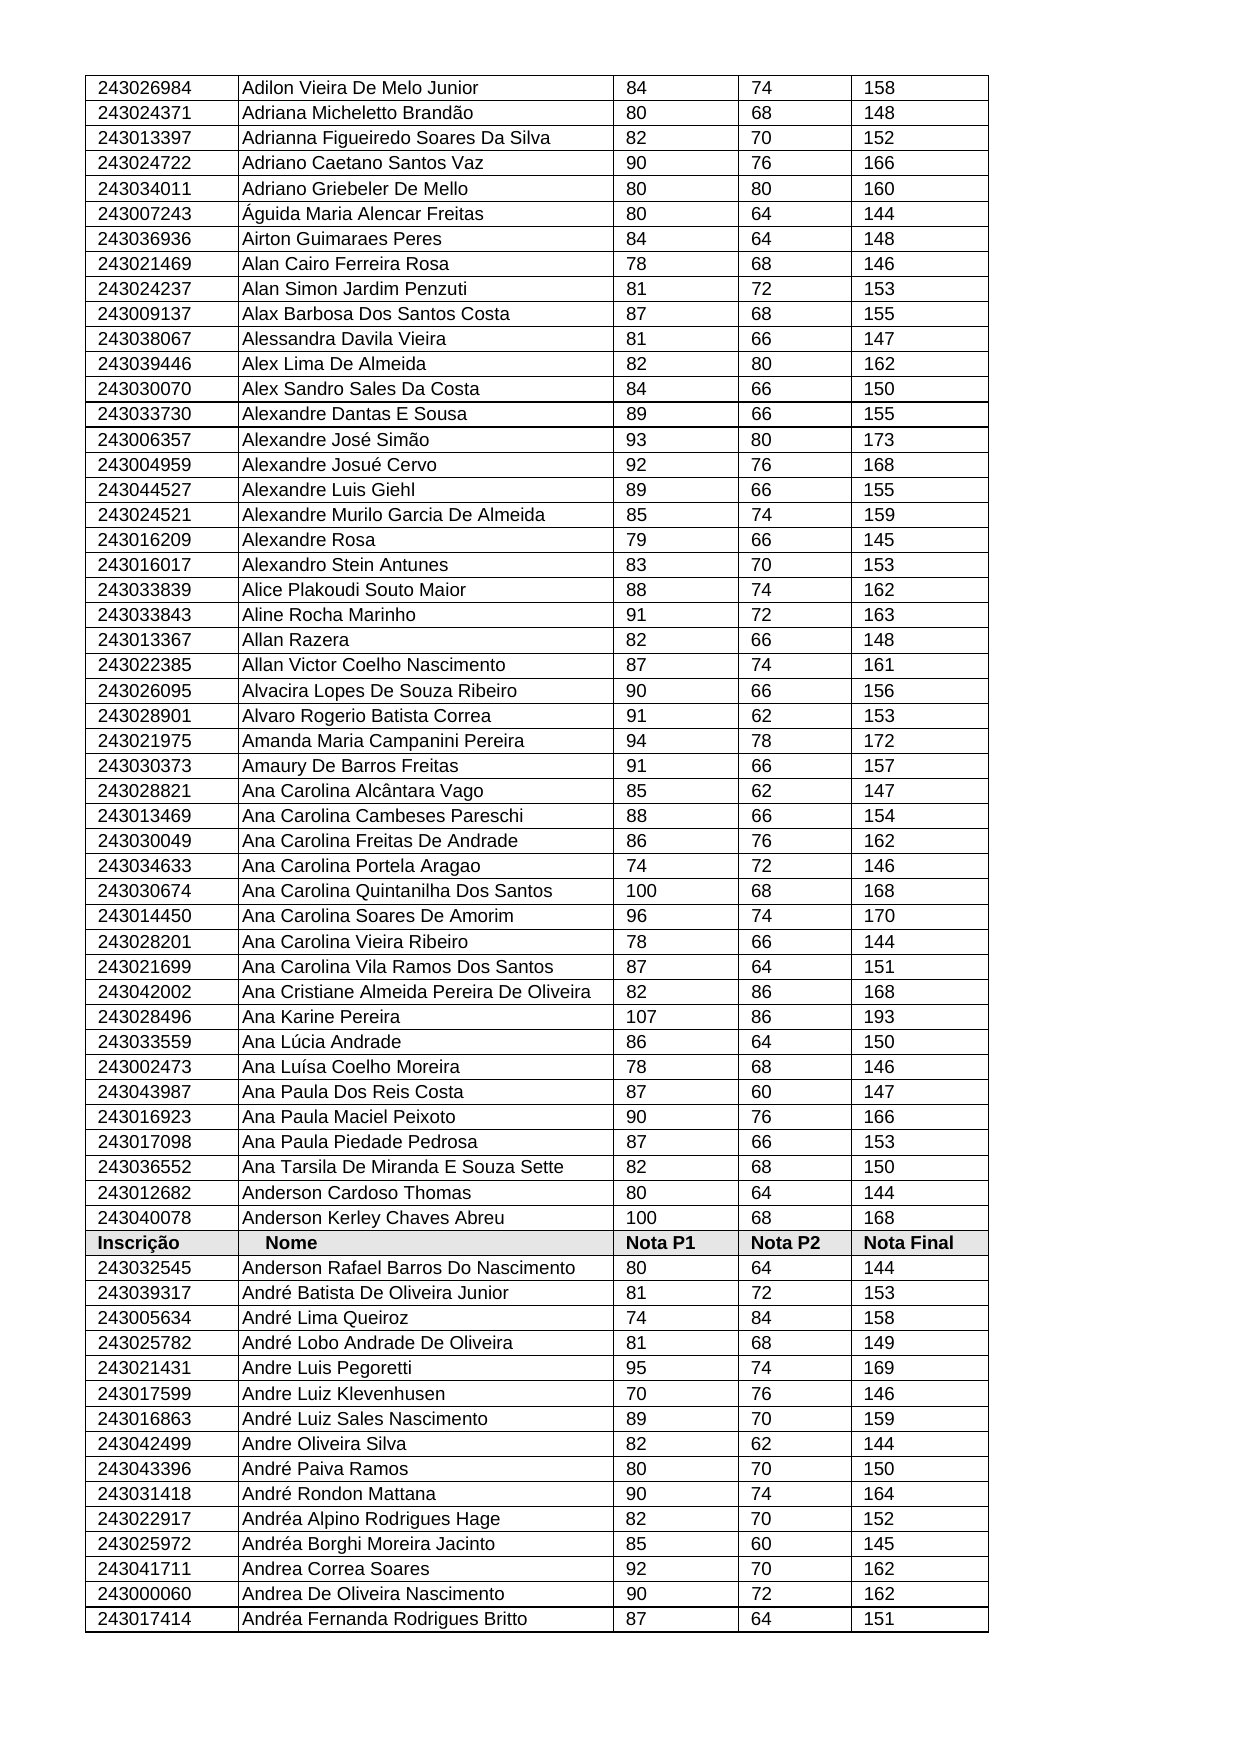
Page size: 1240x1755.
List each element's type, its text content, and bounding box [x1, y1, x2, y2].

table_cell 90 [614, 1582, 738, 1606]
table_cell 64 [739, 955, 851, 979]
table_cell Ana Carolina Soares De Amorim [239, 905, 613, 928]
table_cell 87 [614, 654, 738, 677]
table_cell Anderson Kerley Chaves Abreu [239, 1206, 613, 1230]
table_cell 74 [739, 1482, 851, 1506]
table_cell Ana Carolina Vieira Ribeiro [239, 930, 613, 954]
table_cell Ana Paula Maciel Peixoto [239, 1105, 613, 1129]
table_cell Ana Carolina Quintanilha Dos Santos [239, 879, 613, 903]
table_cell 152 [852, 126, 988, 150]
table_cell Ana Karine Pereira [239, 1005, 613, 1029]
table_cell 156 [852, 679, 988, 703]
table_cell 146 [852, 1381, 988, 1406]
table_cell Ana Paula Piedade Pedrosa [239, 1130, 613, 1154]
table_cell 78 [614, 252, 738, 276]
table_cell 86 [614, 829, 738, 853]
table_cell 64 [739, 1256, 851, 1280]
table_cell 93 [614, 428, 738, 452]
table_cell 70 [739, 1507, 851, 1531]
table_cell 243002473 [86, 1055, 238, 1079]
table_cell 66 [739, 478, 851, 502]
table_cell Águida Maria Alencar Freitas [239, 202, 613, 226]
table_cell 72 [739, 277, 851, 301]
table_cell 148 [852, 101, 988, 125]
table_cell Alex Lima De Almeida [239, 352, 613, 376]
table_cell 243034011 [86, 176, 238, 201]
table_cell 74 [739, 1356, 851, 1380]
table_cell 168 [852, 453, 988, 477]
table_cell 243036936 [86, 227, 238, 251]
table_cell 94 [614, 729, 738, 753]
table_cell 154 [852, 804, 988, 828]
table_cell 243004959 [86, 453, 238, 477]
table_cell 80 [739, 352, 851, 376]
table_cell 91 [614, 704, 738, 728]
table_cell 243016923 [86, 1105, 238, 1129]
table_cell 243030049 [86, 829, 238, 853]
table_cell 243025972 [86, 1532, 238, 1556]
table_cell 243033730 [86, 403, 238, 426]
table_cell Alax Barbosa Dos Santos Costa [239, 302, 613, 326]
table_cell 84 [739, 1306, 851, 1330]
table_cell 243042002 [86, 980, 238, 1004]
table_cell 78 [739, 729, 851, 753]
table_cell 81 [614, 1331, 738, 1355]
table_cell 68 [739, 1331, 851, 1355]
table_cell Andréa Borghi Moreira Jacinto [239, 1532, 613, 1556]
table_cell 74 [739, 578, 851, 602]
table_cell Ana Luísa Coelho Moreira [239, 1055, 613, 1079]
table_cell 243017414 [86, 1608, 238, 1631]
table_cell 162 [852, 578, 988, 602]
table_cell 91 [614, 754, 738, 778]
table_cell Allan Victor Coelho Nascimento [239, 654, 613, 677]
table_cell 243030674 [86, 879, 238, 903]
table_cell Ana Lúcia Andrade [239, 1030, 613, 1054]
table_cell 84 [614, 377, 738, 401]
table_cell 150 [852, 1457, 988, 1481]
table_cell 90 [614, 151, 738, 175]
table_cell 74 [739, 503, 851, 527]
table_cell Ana Carolina Portela Aragao [239, 854, 613, 878]
table_cell 87 [614, 955, 738, 979]
table_cell 91 [614, 603, 738, 627]
table_cell 144 [852, 1181, 988, 1205]
table_cell 243039446 [86, 352, 238, 376]
table_cell 86 [614, 1030, 738, 1054]
table_cell Alexandre Luis Giehl [239, 478, 613, 502]
table_cell 243017599 [86, 1381, 238, 1406]
table_cell 150 [852, 377, 988, 401]
table_cell 72 [739, 1281, 851, 1305]
table_cell 68 [739, 252, 851, 276]
table_cell 243039317 [86, 1281, 238, 1305]
table_cell 82 [614, 1156, 738, 1179]
table_cell 146 [852, 1055, 988, 1079]
table_cell 243024371 [86, 101, 238, 125]
table_cell 66 [739, 528, 851, 552]
table_cell 243033843 [86, 603, 238, 627]
table_cell 87 [614, 302, 738, 326]
table_cell 243013469 [86, 804, 238, 828]
table_cell 89 [614, 478, 738, 502]
table_cell 149 [852, 1331, 988, 1355]
table_cell 68 [739, 101, 851, 125]
table_cell 173 [852, 428, 988, 452]
table_cell 82 [614, 980, 738, 1004]
table_cell 78 [614, 1055, 738, 1079]
table_cell 74 [614, 1306, 738, 1330]
table_cell 64 [739, 227, 851, 251]
table_cell 89 [614, 403, 738, 426]
table_cell 62 [739, 1432, 851, 1456]
table_cell 147 [852, 779, 988, 803]
table_cell 243024237 [86, 277, 238, 301]
table_cell 243016209 [86, 528, 238, 552]
table_cell 70 [739, 1557, 851, 1581]
table_cell 144 [852, 930, 988, 954]
table_cell 153 [852, 1130, 988, 1154]
table_cell 78 [614, 930, 738, 954]
table_cell 243030373 [86, 754, 238, 778]
table_cell 168 [852, 1206, 988, 1230]
table_cell Inscrição [86, 1231, 238, 1255]
table_cell 66 [739, 804, 851, 828]
table_cell 162 [852, 1557, 988, 1581]
table_cell 243026095 [86, 679, 238, 703]
table_cell 168 [852, 879, 988, 903]
table_cell 90 [614, 1105, 738, 1129]
table_cell 243043987 [86, 1080, 238, 1104]
table_cell Andréa Alpino Rodrigues Hage [239, 1507, 613, 1531]
table_cell 243028201 [86, 930, 238, 954]
table_cell Alan Cairo Ferreira Rosa [239, 252, 613, 276]
table_cell 151 [852, 1608, 988, 1631]
table_cell 81 [614, 277, 738, 301]
table_cell 62 [739, 704, 851, 728]
table_cell 243034633 [86, 854, 238, 878]
table_cell 243032545 [86, 1256, 238, 1280]
table_cell 243025782 [86, 1331, 238, 1355]
table_cell Anderson Rafael Barros Do Nascimento [239, 1256, 613, 1280]
table_cell 144 [852, 1256, 988, 1280]
table_cell 155 [852, 478, 988, 502]
table_cell 74 [739, 654, 851, 677]
table_cell 87 [614, 1130, 738, 1154]
table_cell Amanda Maria Campanini Pereira [239, 729, 613, 753]
table_cell Adilon Vieira De Melo Junior [239, 76, 613, 100]
table_cell 76 [739, 453, 851, 477]
table_cell Alex Sandro Sales Da Costa [239, 377, 613, 401]
table_cell 87 [614, 1608, 738, 1631]
table_cell 153 [852, 553, 988, 577]
table_cell 243017098 [86, 1130, 238, 1154]
table_cell 100 [614, 1206, 738, 1230]
table_cell Adriano Griebeler De Mello [239, 176, 613, 201]
table_cell 243040078 [86, 1206, 238, 1230]
table_cell Aline Rocha Marinho [239, 603, 613, 627]
table_cell 243031418 [86, 1482, 238, 1506]
table_cell Ana Tarsila De Miranda E Souza Sette [239, 1156, 613, 1179]
table_cell 80 [739, 176, 851, 201]
table_cell 169 [852, 1356, 988, 1380]
table_cell 243024722 [86, 151, 238, 175]
table_cell 243026984 [86, 76, 238, 100]
table_cell 243005634 [86, 1306, 238, 1330]
table_cell 243038067 [86, 327, 238, 351]
table_cell 60 [739, 1080, 851, 1104]
table_cell 85 [614, 503, 738, 527]
table_cell Airton Guimaraes Peres [239, 227, 613, 251]
table_cell 243012682 [86, 1181, 238, 1205]
table_cell 70 [614, 1381, 738, 1406]
table_cell 85 [614, 1532, 738, 1556]
table_cell 243022917 [86, 1507, 238, 1531]
table_cell 64 [739, 1030, 851, 1054]
table_cell 81 [614, 1281, 738, 1305]
table_cell Andre Oliveira Silva [239, 1432, 613, 1456]
table_cell 64 [739, 1181, 851, 1205]
table_cell 60 [739, 1532, 851, 1556]
table_cell 66 [739, 930, 851, 954]
table_cell 162 [852, 1582, 988, 1606]
table_cell 158 [852, 1306, 988, 1330]
table_cell André Rondon Mattana [239, 1482, 613, 1506]
table_cell 193 [852, 1005, 988, 1029]
table_cell 243007243 [86, 202, 238, 226]
table_cell 153 [852, 277, 988, 301]
table_cell 74 [739, 905, 851, 928]
table_cell 107 [614, 1005, 738, 1029]
table_cell 243033559 [86, 1030, 238, 1054]
table_cell 243006357 [86, 428, 238, 452]
table_cell 146 [852, 854, 988, 878]
table_cell 100 [614, 879, 738, 903]
table_cell 243021699 [86, 955, 238, 979]
table_cell 80 [614, 1256, 738, 1280]
table_cell 87 [614, 1080, 738, 1104]
table_cell 243028821 [86, 779, 238, 803]
table_cell 72 [739, 1582, 851, 1606]
table_cell 88 [614, 804, 738, 828]
table_cell Nota P2 [739, 1231, 851, 1255]
table_cell 243000060 [86, 1582, 238, 1606]
table_cell 148 [852, 628, 988, 652]
table_cell 83 [614, 553, 738, 577]
table_cell 64 [739, 1608, 851, 1631]
table_cell Alexandre Murilo Garcia De Almeida [239, 503, 613, 527]
table_cell Alvaro Rogerio Batista Correa [239, 704, 613, 728]
table_cell 144 [852, 202, 988, 226]
table_cell 243036552 [86, 1156, 238, 1179]
table_cell 161 [852, 654, 988, 677]
table_cell 80 [614, 1181, 738, 1205]
table_cell 243043396 [86, 1457, 238, 1481]
table_cell 243030070 [86, 377, 238, 401]
table_cell Nota P1 [614, 1231, 738, 1255]
table_cell 80 [739, 428, 851, 452]
table_cell Andrea Correa Soares [239, 1557, 613, 1581]
table_cell 152 [852, 1507, 988, 1531]
table_cell Ana Carolina Vila Ramos Dos Santos [239, 955, 613, 979]
table_cell 166 [852, 1105, 988, 1129]
table_cell 90 [614, 679, 738, 703]
table_cell 76 [739, 829, 851, 853]
table_cell 164 [852, 1482, 988, 1506]
table_cell 243021469 [86, 252, 238, 276]
table_cell Andre Luiz Klevenhusen [239, 1381, 613, 1406]
table_cell 86 [739, 1005, 851, 1029]
table_cell 243042499 [86, 1432, 238, 1456]
table_cell 80 [614, 1457, 738, 1481]
table_cell 88 [614, 578, 738, 602]
table_cell 86 [739, 980, 851, 1004]
table_cell Ana Carolina Alcântara Vago [239, 779, 613, 803]
table_cell 243013367 [86, 628, 238, 652]
table_cell 155 [852, 403, 988, 426]
table_cell 157 [852, 754, 988, 778]
table_cell 74 [614, 854, 738, 878]
table_cell 150 [852, 1156, 988, 1179]
table_cell 172 [852, 729, 988, 753]
table_cell Adriana Micheletto Brandão [239, 101, 613, 125]
table_cell Ana Carolina Freitas De Andrade [239, 829, 613, 853]
table_cell Alexandro Stein Antunes [239, 553, 613, 577]
table_cell 163 [852, 603, 988, 627]
table_cell 76 [739, 1105, 851, 1129]
table_cell Alvacira Lopes De Souza Ribeiro [239, 679, 613, 703]
table_cell 155 [852, 302, 988, 326]
table_cell 147 [852, 1080, 988, 1104]
table_cell 243014450 [86, 905, 238, 928]
table_cell 151 [852, 955, 988, 979]
table_cell 150 [852, 1030, 988, 1054]
table_cell 68 [739, 1156, 851, 1179]
table_cell 80 [614, 202, 738, 226]
table_cell 70 [739, 1457, 851, 1481]
table_cell 158 [852, 76, 988, 100]
table_cell 82 [614, 126, 738, 150]
table_cell André Lobo Andrade De Oliveira [239, 1331, 613, 1355]
table_cell 70 [739, 553, 851, 577]
table_cell 90 [614, 1482, 738, 1506]
table_cell 146 [852, 252, 988, 276]
table_cell 243021431 [86, 1356, 238, 1380]
table_cell 82 [614, 1432, 738, 1456]
table_cell Adriano Caetano Santos Vaz [239, 151, 613, 175]
table_cell 96 [614, 905, 738, 928]
table_cell 66 [739, 1130, 851, 1154]
table_cell 159 [852, 503, 988, 527]
table_cell 82 [614, 628, 738, 652]
table_cell 153 [852, 1281, 988, 1305]
table_cell 64 [739, 202, 851, 226]
table_cell 168 [852, 980, 988, 1004]
table_cell 162 [852, 829, 988, 853]
table_cell 145 [852, 528, 988, 552]
table_cell 70 [739, 126, 851, 150]
table_cell 159 [852, 1407, 988, 1431]
table_cell Alexandre Dantas E Sousa [239, 403, 613, 426]
table_cell 82 [614, 1507, 738, 1531]
table_cell 74 [739, 76, 851, 100]
table_cell 162 [852, 352, 988, 376]
table_cell 145 [852, 1532, 988, 1556]
table_cell 80 [614, 101, 738, 125]
table_cell 84 [614, 76, 738, 100]
table_cell 84 [614, 227, 738, 251]
table_cell 66 [739, 403, 851, 426]
table_cell 68 [739, 1055, 851, 1079]
table_cell 82 [614, 352, 738, 376]
table_cell 68 [739, 879, 851, 903]
table_cell 243022385 [86, 654, 238, 677]
table_cell 243044527 [86, 478, 238, 502]
table_cell Andre Luis Pegoretti [239, 1356, 613, 1380]
table_cell 92 [614, 453, 738, 477]
table_cell Andrea De Oliveira Nascimento [239, 1582, 613, 1606]
table_cell André Batista De Oliveira Junior [239, 1281, 613, 1305]
table_cell Alice Plakoudi Souto Maior [239, 578, 613, 602]
table_cell 243041711 [86, 1557, 238, 1581]
table_cell 243021975 [86, 729, 238, 753]
table_cell Ana Paula Dos Reis Costa [239, 1080, 613, 1104]
table_cell 70 [739, 1407, 851, 1431]
table_cell 166 [852, 151, 988, 175]
table_cell 160 [852, 176, 988, 201]
table_cell 243024521 [86, 503, 238, 527]
table_cell 243028496 [86, 1005, 238, 1029]
table_cell Nome [239, 1231, 613, 1255]
table_cell 81 [614, 327, 738, 351]
table_cell 66 [739, 628, 851, 652]
table_cell André Lima Queiroz [239, 1306, 613, 1330]
table_cell 80 [614, 176, 738, 201]
table_cell Andréa Fernanda Rodrigues Britto [239, 1608, 613, 1631]
table_cell André Paiva Ramos [239, 1457, 613, 1481]
table_cell Amaury De Barros Freitas [239, 754, 613, 778]
table_cell 85 [614, 779, 738, 803]
table_cell Allan Razera [239, 628, 613, 652]
table_cell 66 [739, 377, 851, 401]
table_cell Alan Simon Jardim Penzuti [239, 277, 613, 301]
table_cell Alexandre Rosa [239, 528, 613, 552]
table_cell 79 [614, 528, 738, 552]
table_cell 72 [739, 603, 851, 627]
table_cell André Luiz Sales Nascimento [239, 1407, 613, 1431]
table_cell 243028901 [86, 704, 238, 728]
table_cell Ana Carolina Cambeses Pareschi [239, 804, 613, 828]
table_cell 95 [614, 1356, 738, 1380]
table_cell 66 [739, 327, 851, 351]
table_cell 144 [852, 1432, 988, 1456]
table_cell 148 [852, 227, 988, 251]
table_cell Adrianna Figueiredo Soares Da Silva [239, 126, 613, 150]
table_cell 89 [614, 1407, 738, 1431]
table_cell 243013397 [86, 126, 238, 150]
table_cell 92 [614, 1557, 738, 1581]
table_cell 153 [852, 704, 988, 728]
table_cell Ana Cristiane Almeida Pereira De Oliveira [239, 980, 613, 1004]
table_cell 147 [852, 327, 988, 351]
table_cell 68 [739, 302, 851, 326]
table_cell Alessandra Davila Vieira [239, 327, 613, 351]
table_cell Anderson Cardoso Thomas [239, 1181, 613, 1205]
table_cell Nota Final [852, 1231, 988, 1255]
table_cell Alexandre José Simão [239, 428, 613, 452]
table_cell 62 [739, 779, 851, 803]
table_cell 66 [739, 754, 851, 778]
table_cell 68 [739, 1206, 851, 1230]
table_cell 243016863 [86, 1407, 238, 1431]
table_cell 170 [852, 905, 988, 928]
table_cell 243009137 [86, 302, 238, 326]
table_cell 76 [739, 151, 851, 175]
table_cell 243033839 [86, 578, 238, 602]
table_cell 66 [739, 679, 851, 703]
table_cell 76 [739, 1381, 851, 1406]
table_cell Alexandre Josué Cervo [239, 453, 613, 477]
table_cell 72 [739, 854, 851, 878]
table_cell 243016017 [86, 553, 238, 577]
